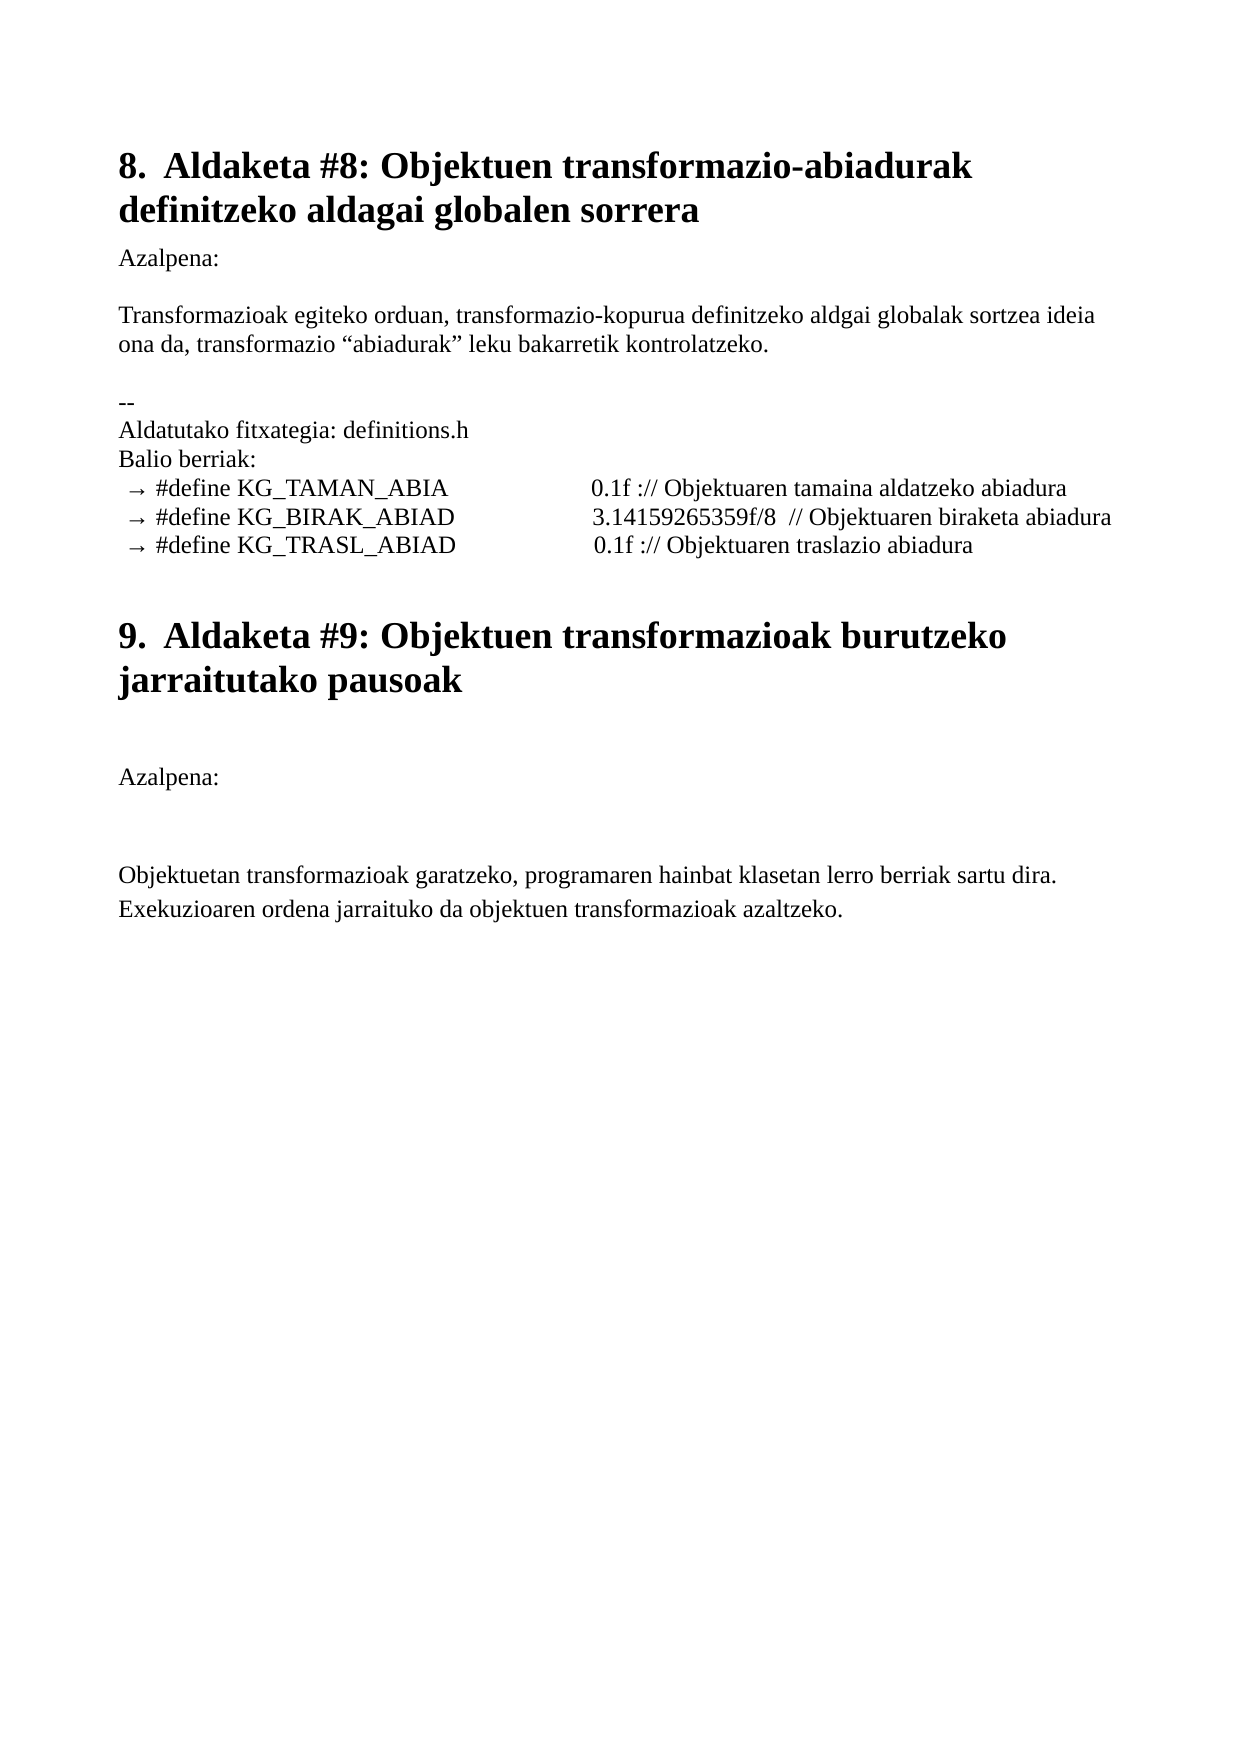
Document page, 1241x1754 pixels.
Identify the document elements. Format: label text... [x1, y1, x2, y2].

subtitle Aldaketa #8: Objektuen transformazio-abiadurak definitzeko aldagai globalen sorrera [118, 143, 1122, 230]
text -- [118, 387, 1122, 415]
text Transformazioak egiteko orduan, transformazio-kopurua definitzeko aldgai globalak sortzea ideia ona da, transformazio “abiadurak” leku bakarretik kontrolatzeko. [118, 300, 1122, 358]
text Azalpena: [118, 762, 1122, 791]
text Azalpena: [118, 243, 1122, 272]
text Objektuetan transformazioak garatzeko, programaren hainbat klasetan lerro berriak sartu dira. Exekuzioaren ordena jarraituko da objektuen transformazioak azaltzeko. [118, 860, 1122, 923]
text → #define KG_BIRAK_ABIAD 3.14159265359f/8 // Objektuaren biraketa abiadura [118, 502, 1122, 530]
text → #define KG_TAMAN_ABIA 0.1f :// Objektuaren tamaina aldatzeko abiadura [118, 473, 1122, 502]
text Aldatutako fitxategia: definitions.h [118, 415, 1122, 444]
text Balio berriak: [118, 444, 1122, 473]
subtitle Aldaketa #9: Objektuen transformazioak burutzeko jarraitutako pausoak [118, 613, 1122, 700]
text → #define KG_TRASL_ABIAD 0.1f :// Objektuaren traslazio abiadura [118, 530, 1122, 559]
